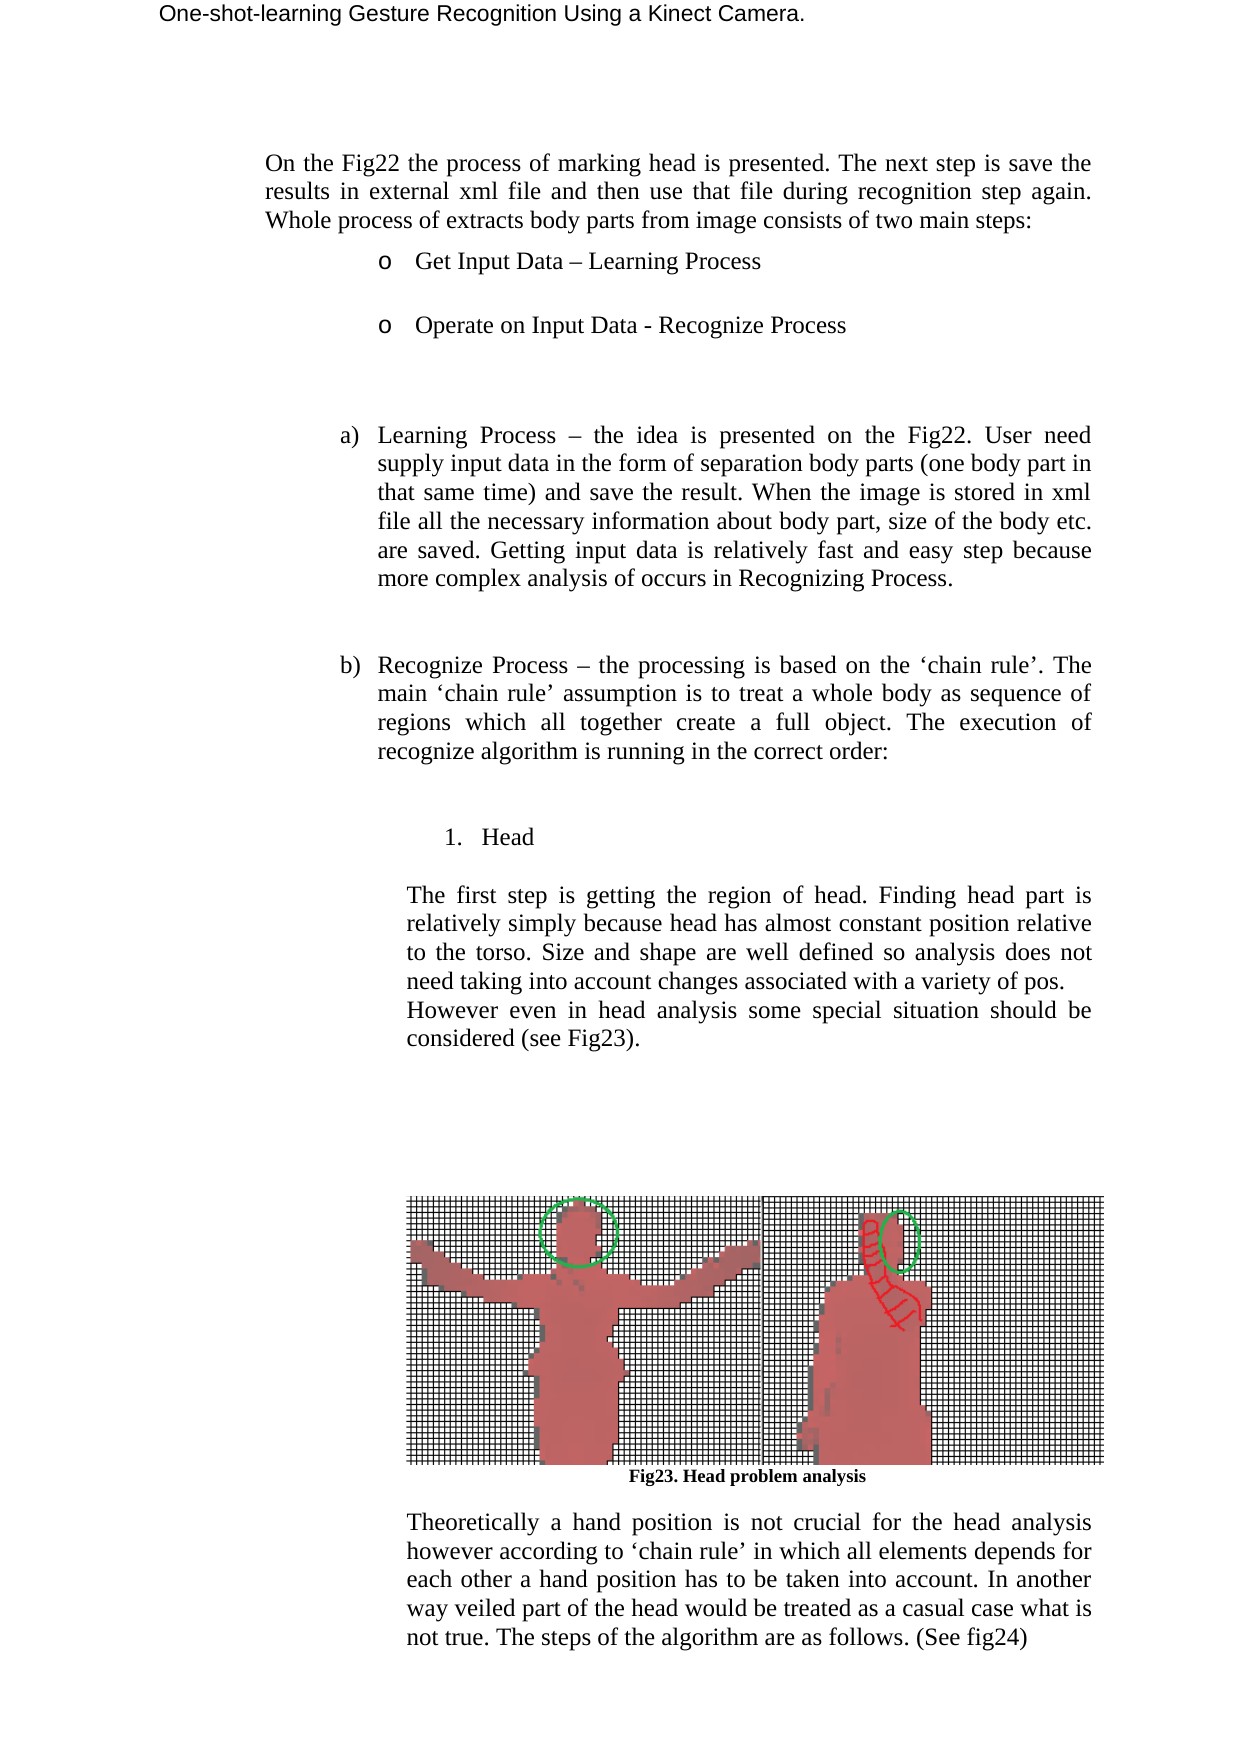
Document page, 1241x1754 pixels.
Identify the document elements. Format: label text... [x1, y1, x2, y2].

list However even in head analysis some special situation should be considered (see Fig23). [406, 995, 1093, 1052]
list Operate on Input Data - Recognize Process [377, 311, 1093, 341]
list Learning Process – the idea is presented on the Fig22. User need supply input data in the form of separation body parts (one body part in that same time) and save the result. When the image is stored in xml file all the necessary information about body part, size of the body etc. are saved. Getting input data is relatively fast and easy step because more complex analysis of occurs in Recognizing Process. [340, 420, 1093, 592]
list Theoretically a hand position is not crucial for the head analysis however according to ‘chain rule’ in which all elements depends for each other a hand position has to be taken into account. In another way veiled part of the head would be treated as a casual case what is not true. The steps of the algorithm are as follows. (See fig24) [406, 1507, 1093, 1651]
list The first step is getting the region of head. Finding head part is relatively simply because head has almost constant position relative to the torso. Size and shape are well defined so analysis does not need taking into account changes associated with a variety of pos. [406, 880, 1093, 995]
text Fig23. Head problem analysis [333, 1465, 1093, 1486]
list Get Input Data – Learning Process [377, 246, 1093, 277]
text On the Fig22 the process of marking head is presented. The next step is save the results in external xml file and then use that file during recognition step again. Whole process of extracts body parts from image consists of two main steps: [265, 148, 1093, 234]
list Head [444, 822, 1093, 851]
list Recognize Process – the processing is based on the ‘chain rule’. The main ‘chain rule’ assumption is to treat a whole body as sequence of regions which all together create a full object. The execution of recognize algorithm is running in the correct order: [340, 650, 1093, 765]
